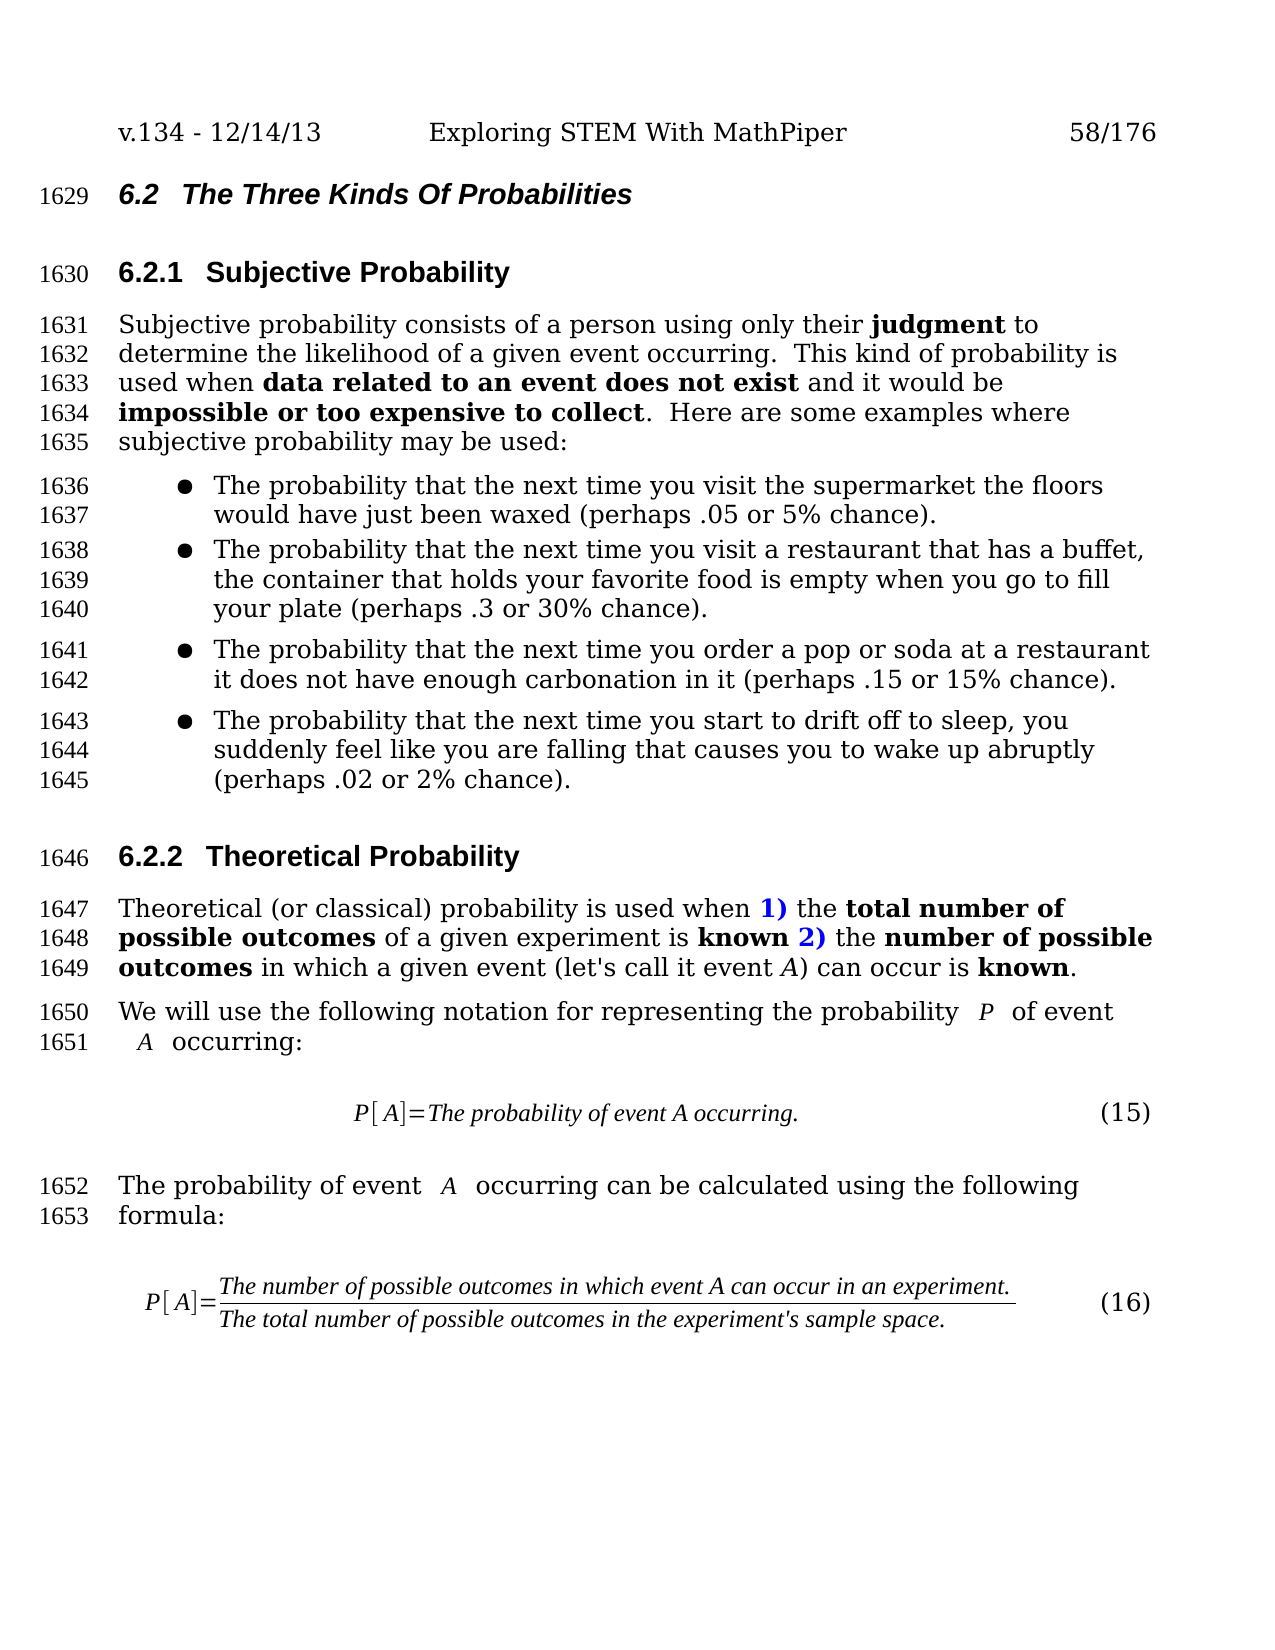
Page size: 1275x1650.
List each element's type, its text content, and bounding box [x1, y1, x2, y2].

table_header [118, 1092, 1041, 1133]
table_header [118, 1265, 1041, 1340]
table_header (15) [1041, 1092, 1157, 1133]
subtitle The Three Kinds Of Probabilities [118, 177, 1157, 210]
table_header (16) [1041, 1265, 1157, 1340]
list The probability that the next time you visit a restaurant that has a buffet, the container that holds your favorite food is empty when you go to fill your plate (perhaps .3 or 30% chance). [175, 536, 1157, 623]
text Theoretical (or classical) probability is used when 1) the total number of possible outcomes of a given experiment is known 2) the number of possible outcomes in which a given event (let's call it event A) can occur is known. [118, 894, 1157, 982]
list The probability that the next time you visit the supermarket the floors would have just been waxed (perhaps .05 or 5% chance). [175, 471, 1157, 529]
list The probability that the next time you start to drift off to sleep, you suddenly feel like you are falling that causes you to wake up abruptly (perhaps .02 or 2% chance). [175, 706, 1157, 794]
subtitle Subjective Probability [118, 255, 1157, 289]
text We will use the following notation for representing the probabilityof eventoccurring: [118, 997, 1157, 1057]
text Subjective probability consists of a person using only their judgment to determine the likelihood of a given event occurring. This kind of probability is used when data related to an event does not exist and it would be impossible or too expensive to collect. Here are some examples where subjective probability may be used: [118, 310, 1157, 456]
list The probability that the next time you order a pop or soda at a restaurant it does not have enough carbonation in it (perhaps .15 or 15% chance). [175, 636, 1157, 694]
subtitle Theoretical Probability [118, 839, 1157, 873]
text The probability of eventoccurring can be calculated using the following formula: [118, 1171, 1157, 1230]
